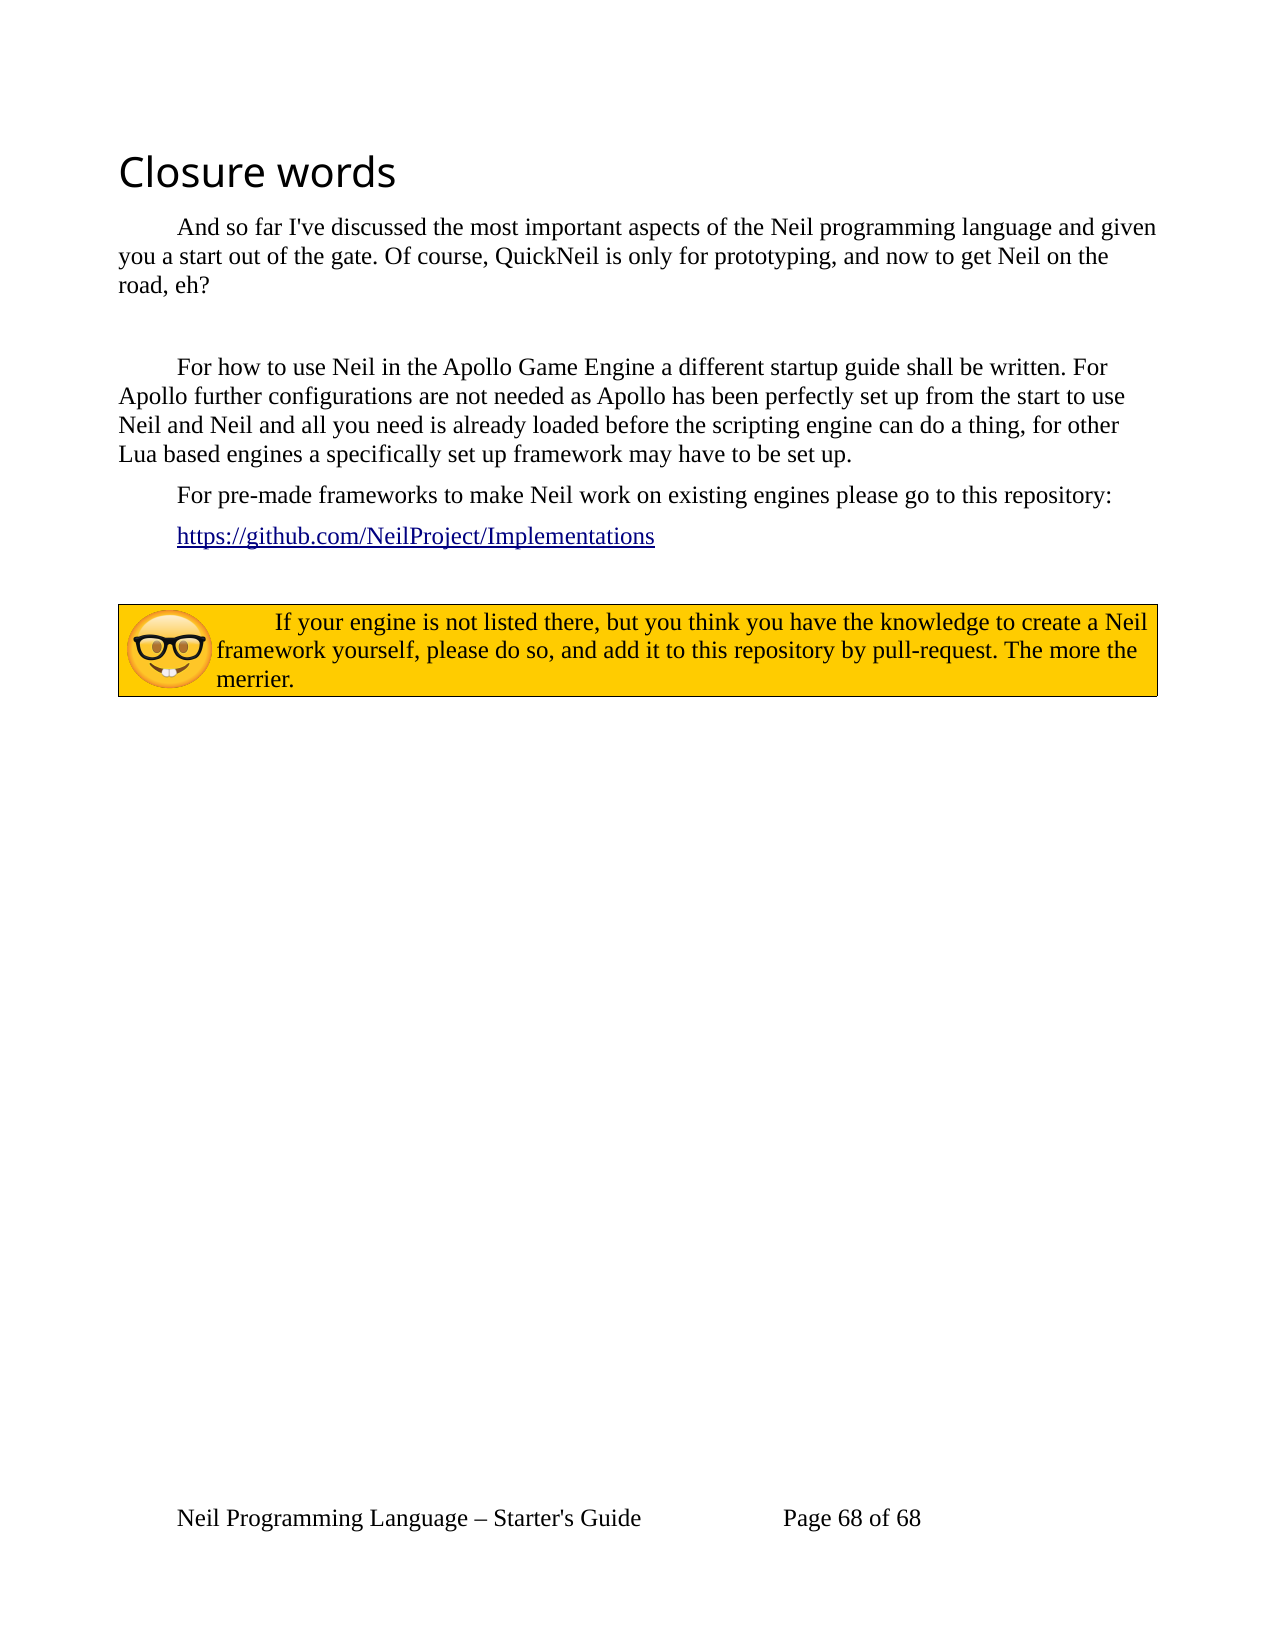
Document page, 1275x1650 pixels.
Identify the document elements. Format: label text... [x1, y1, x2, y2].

text For how to use Neil in the Apollo Game Engine a different startup guide shall be written. For Apollo further configurations are not needed as Apollo has been perfectly set up from the start to use Neil and Neil and all you need is already loaded before the scripting engine can do a thing, for other Lua based engines a specifically set up framework may have to be set up. [118, 352, 1157, 467]
picture [126, 609, 213, 689]
text And so far I've discussed the most important aspects of the Neil programming language and given you a start out of the gate. Of course, QuickNeil is only for prototyping, and now to get Neil on the road, eh? [118, 212, 1157, 299]
text For pre-made frameworks to make Neil work on existing engines please go to this repository: [118, 480, 1157, 509]
text If your engine is not listed there, but you think you have the knowledge to create a Neil framework yourself, please do so, and add it to this repository by pull-request. The more the merrier. [119, 605, 1157, 696]
subtitle Closure words [118, 143, 1157, 200]
text https://github.com/NeilProject/Implementations [118, 521, 1157, 550]
